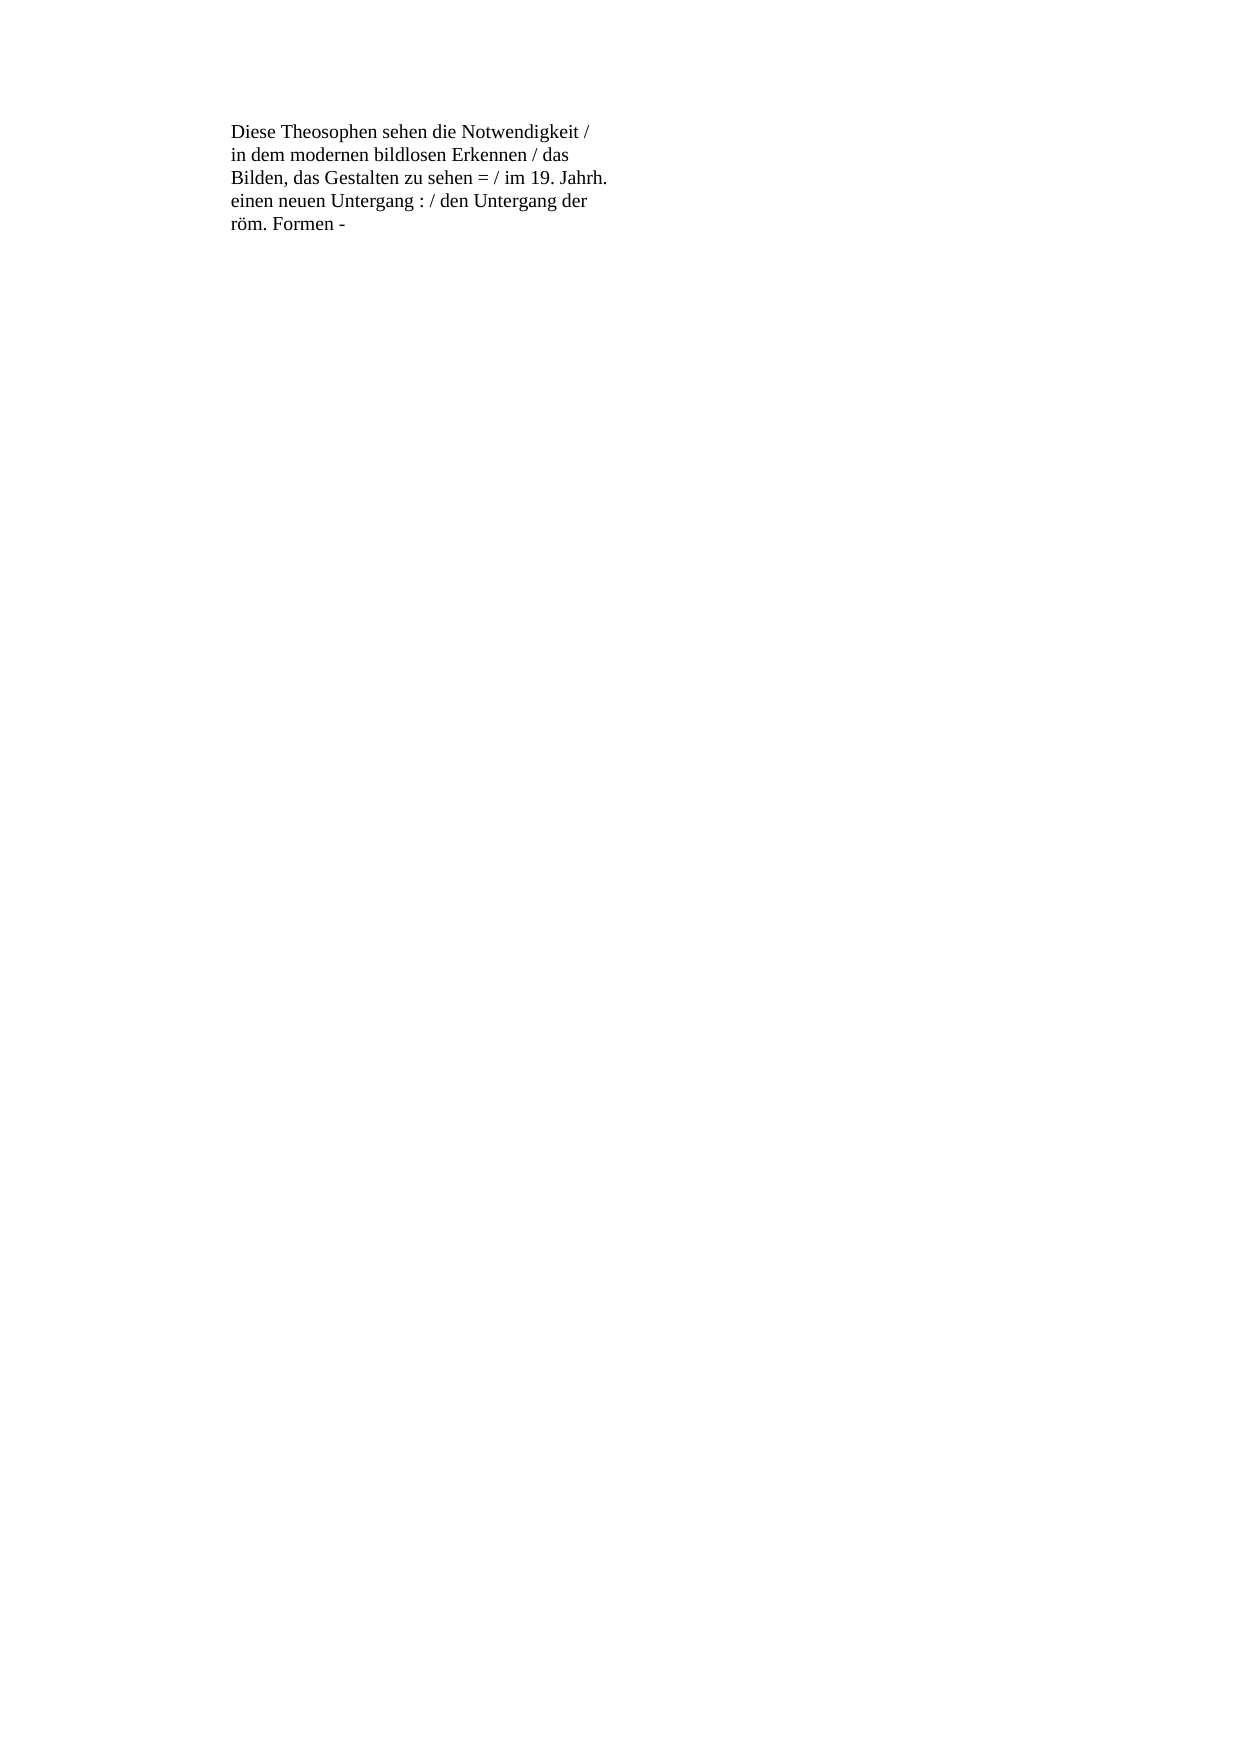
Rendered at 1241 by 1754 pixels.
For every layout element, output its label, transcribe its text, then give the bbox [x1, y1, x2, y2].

text Diese Theosophen sehen die Notwendigkeit / in dem modernen bildlosen Erkennen / das Bilden, das Gestalten zu sehen = / im 19. Jahrh. einen neuen Untergang : / den Untergang der röm. Formen - [231, 121, 609, 234]
